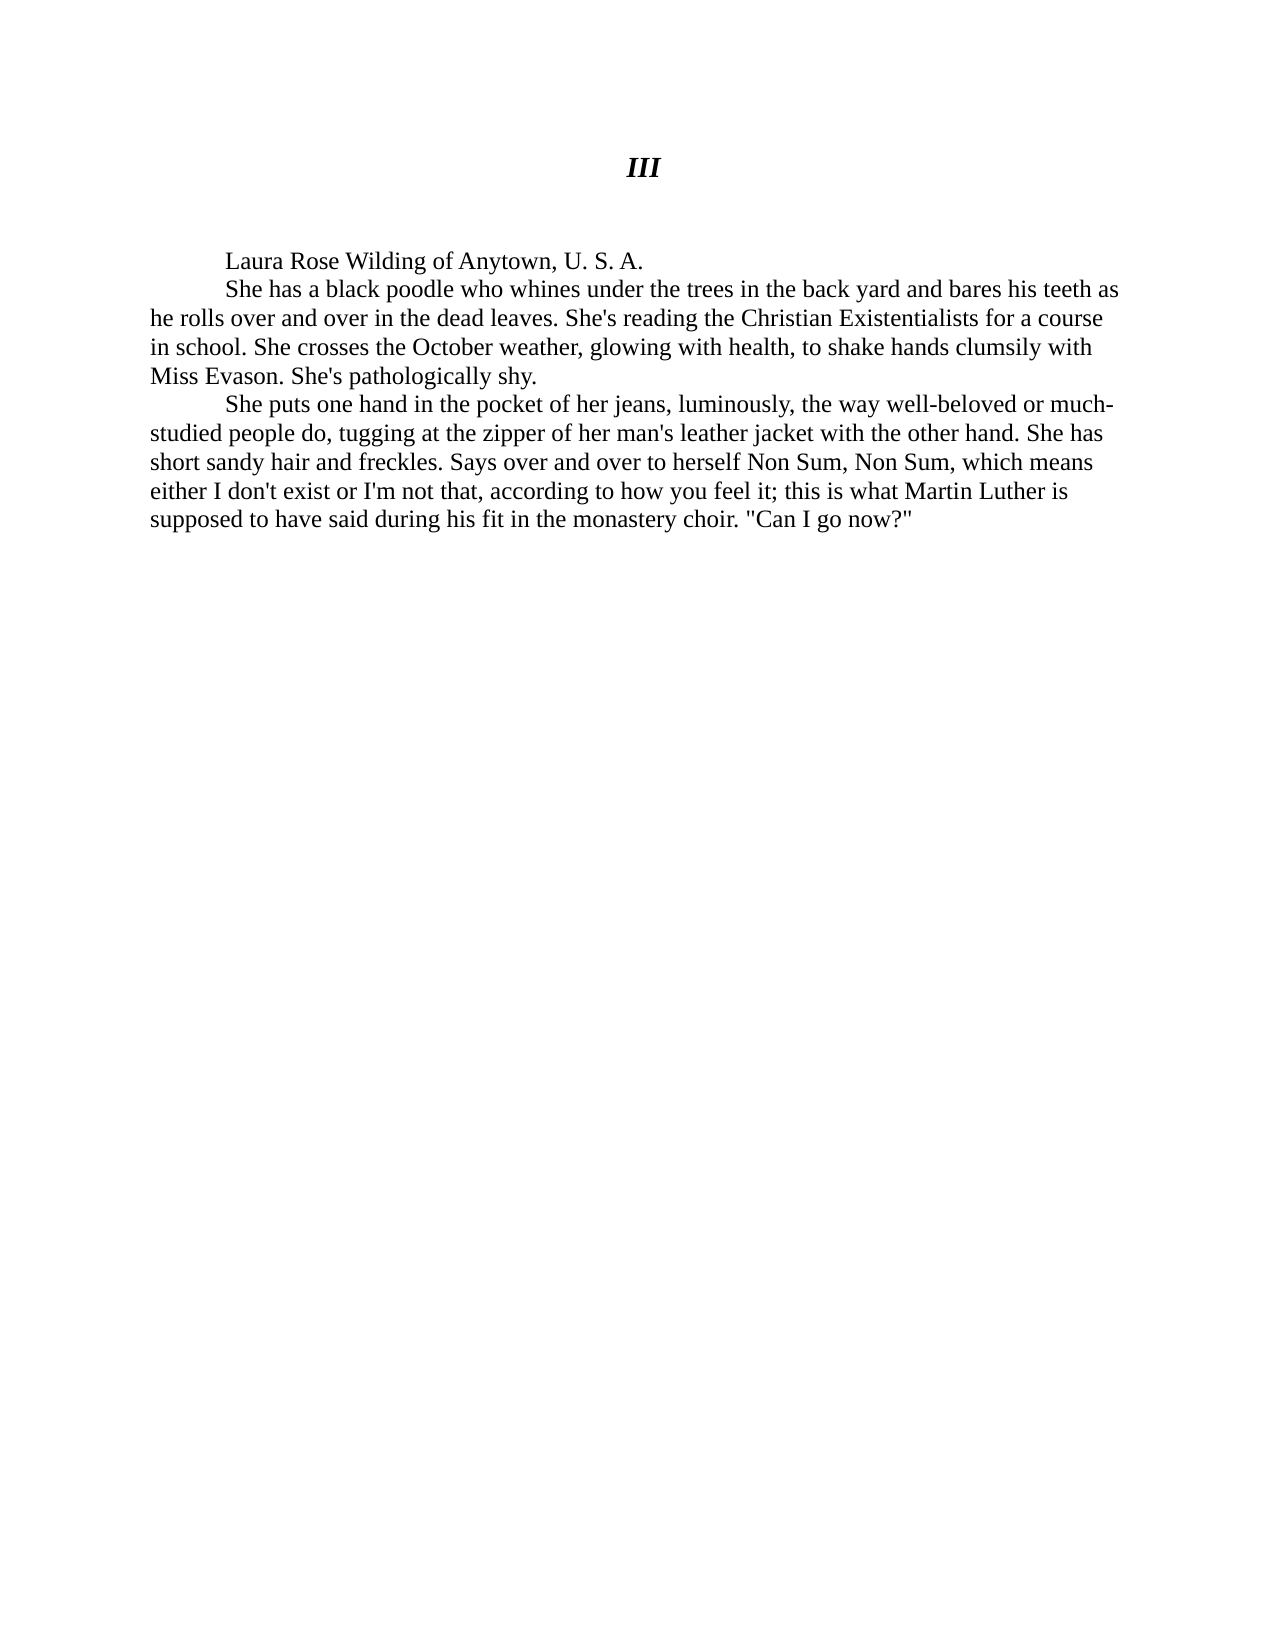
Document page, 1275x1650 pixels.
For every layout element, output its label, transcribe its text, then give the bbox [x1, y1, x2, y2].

text She has a black poodle who whines under the trees in the back yard and bares his teeth as he rolls over and over in the dead leaves. She's reading the Christian Existentialists for a course in school. She crosses the October weather, glowing with health, to shake hands clumsily with Miss Evason. She's pathologically shy. [150, 274, 1125, 389]
subtitle III [150, 150, 1125, 183]
text Laura Rose Wilding of Anytown, U. S. A. [150, 246, 1125, 274]
text She puts one hand in the pocket of her jeans, luminously, the way well-beloved or much-studied people do, tugging at the zipper of her man's leather jacket with the other hand. She has short sandy hair and freckles. Says over and over to herself Non Sum, Non Sum, which means either I don't exist or I'm not that, according to how you feel it; this is what Martin Luther is supposed to have said during his fit in the monastery choir. "Can I go now?" [150, 389, 1125, 533]
